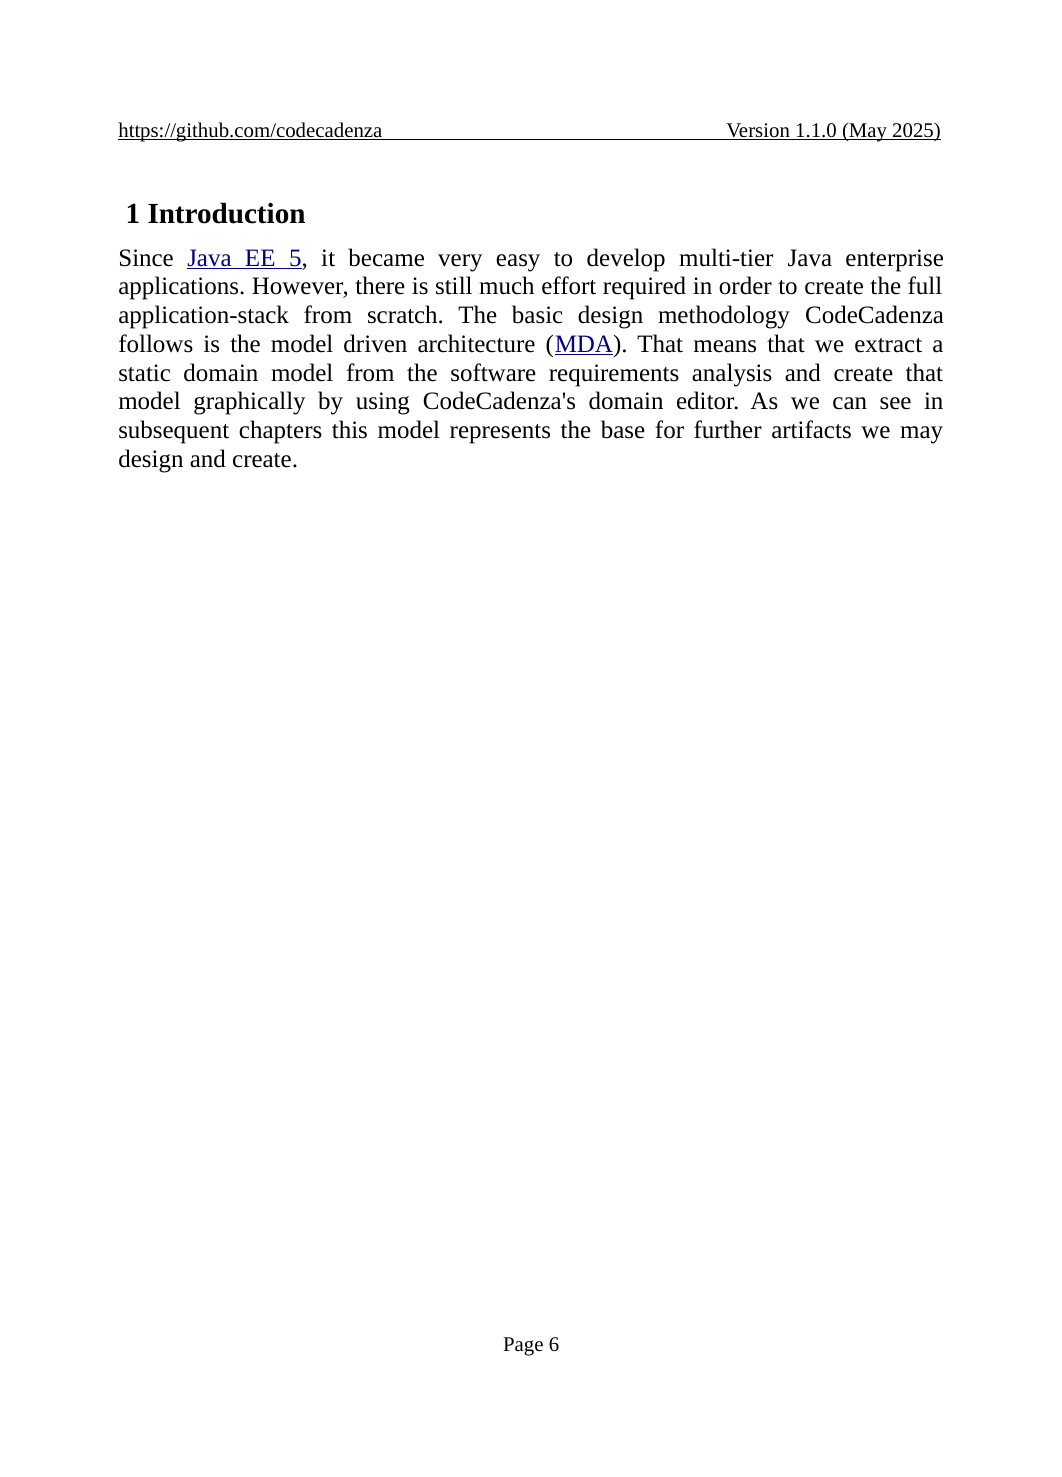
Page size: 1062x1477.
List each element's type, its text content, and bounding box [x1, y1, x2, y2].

subtitle Introduction [118, 197, 944, 230]
text Since Java EE 5, it became very easy to develop multi-tier Java enterprise applications. However, there is still much effort required in order to create the full application-stack from scratch. The basic design methodology CodeCadenza follows is the model driven architecture (MDA). That means that we extract a static domain model from the software requirements analysis and create that model graphically by using CodeCadenza's domain editor. As we can see in subsequent chapters this model represents the base for further artifacts we may design and create. [118, 243, 944, 473]
